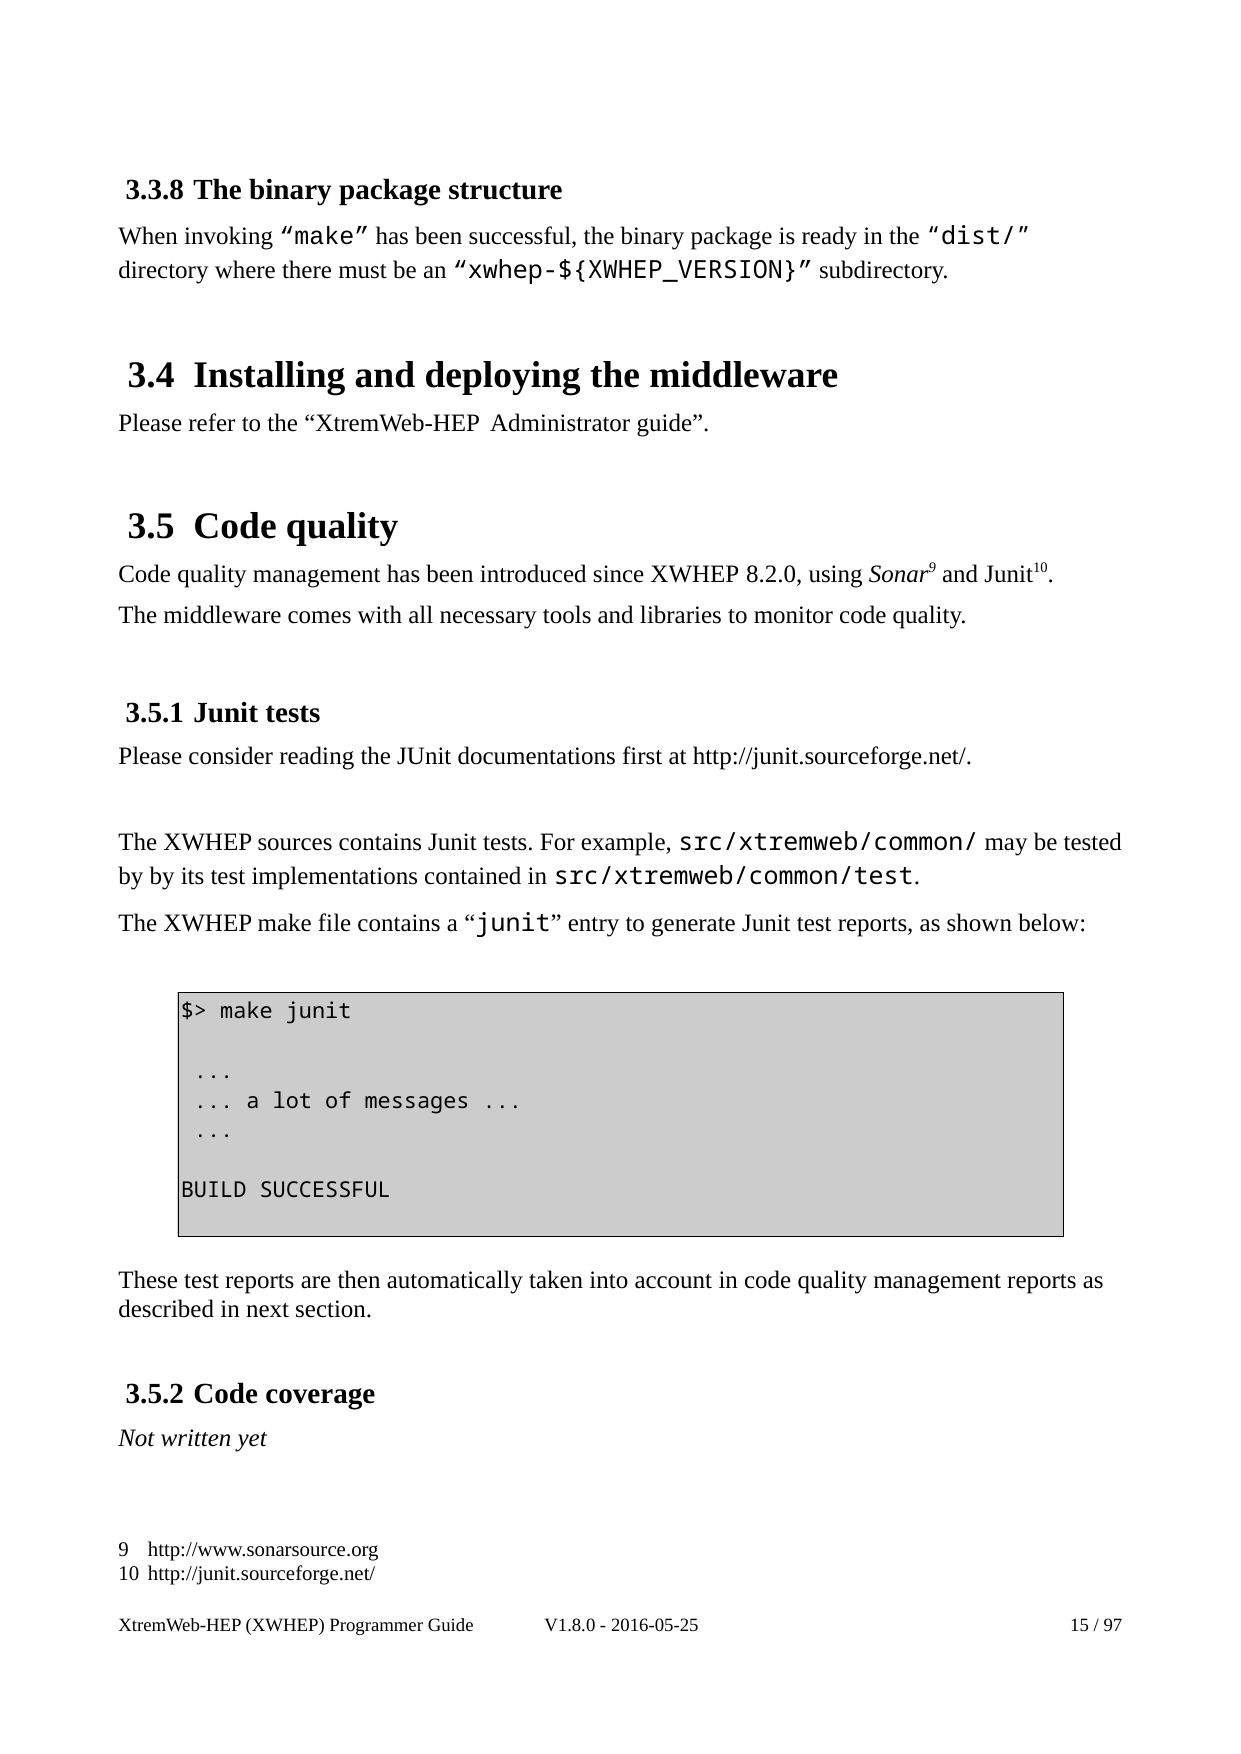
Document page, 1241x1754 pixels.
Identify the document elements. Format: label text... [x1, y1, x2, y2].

text When invoking “make” has been successful, the binary package is ready in the “dist/” directory where there must be an “xwhep-${XWHEP_VERSION}” subdirectory. [118, 218, 1122, 286]
text ... a lot of messages ... [179, 1082, 1063, 1111]
subtitle Junit tests [118, 695, 1122, 729]
text ... [179, 1052, 1063, 1082]
text Please consider reading the JUnit documentations first at http://junit.sourceforge.net/. [118, 741, 1122, 770]
text $> make junit [179, 993, 1063, 1022]
subtitle Code coverage [118, 1377, 1122, 1410]
text The XWHEP make file contains a “junit” entry to generate Junit test reports, as shown below: [118, 904, 1122, 938]
text These test reports are then automatically taken into account in code quality management reports as described in next section. [118, 1265, 1122, 1323]
subtitle The binary package structure [118, 172, 1122, 205]
text BUILD SUCCESSFUL [179, 1171, 1063, 1201]
text Please refer to the “XtremWeb-HEP Administrator guide”. [118, 408, 1122, 437]
text The middleware comes with all necessary tools and libraries to monitor code quality. [118, 600, 1122, 629]
text ... [179, 1111, 1063, 1141]
text Not written yet [118, 1423, 1122, 1451]
text The XWHEP sources contains Junit tests. For example, src/xtremweb/common/ may be tested by by its test implementations contained in src/xtremweb/common/test. [118, 824, 1122, 892]
subtitle Installing and deploying the middleware [118, 353, 1122, 396]
subtitle Code quality [118, 503, 1122, 546]
text http://www.sonarsource.org [118, 1537, 1122, 1561]
text http://junit.sourceforge.net/ [118, 1561, 1122, 1585]
text Code quality management has been introduced since XWHEP 8.2.0, using Sonar and Junit. [118, 559, 1122, 588]
